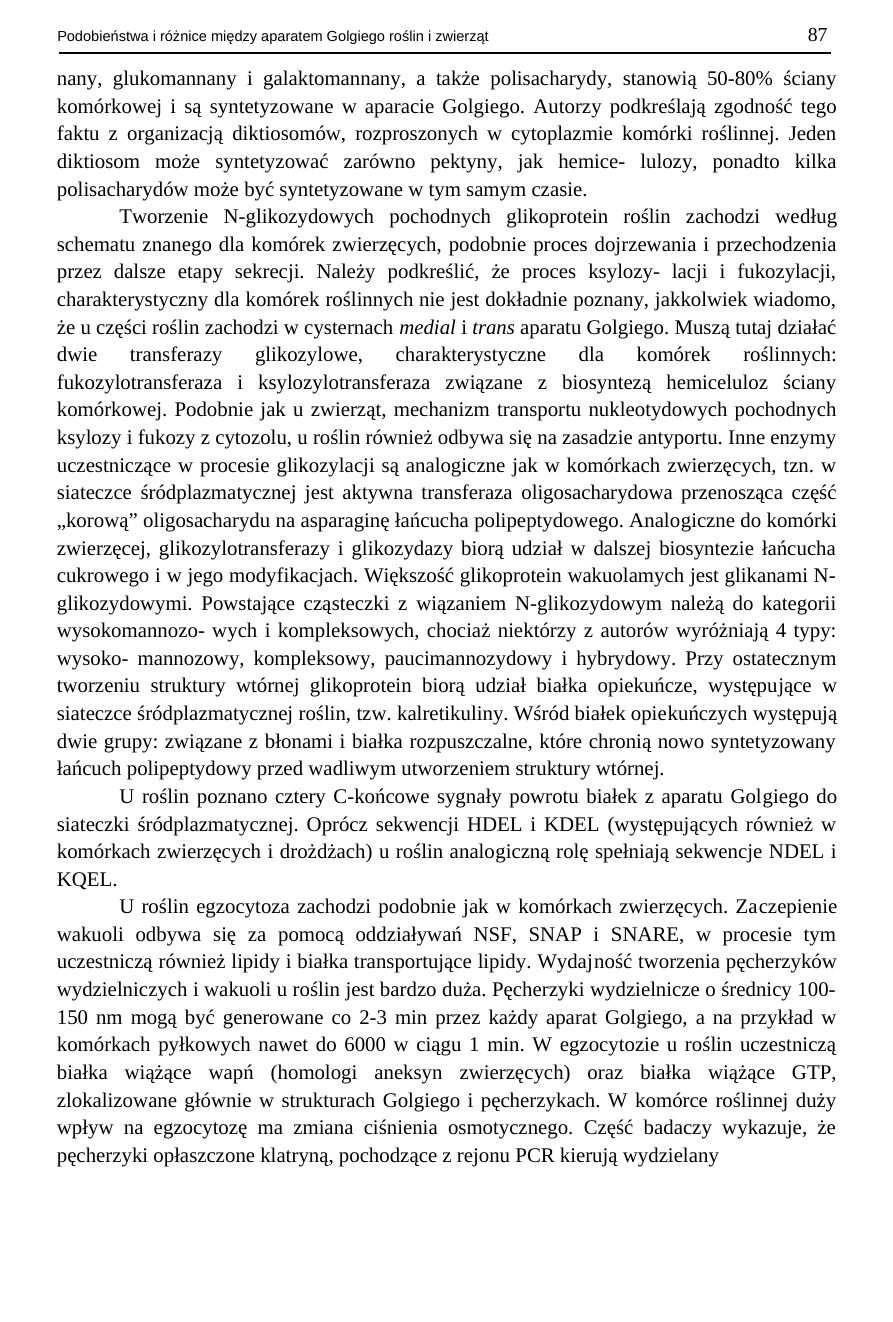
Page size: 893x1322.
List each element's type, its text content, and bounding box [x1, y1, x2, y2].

text Podobieństwa i różnice między aparatem Golgiego roślin i zwierząt [57, 28, 495, 44]
text U roślin egzocytoza zachodzi podobnie jak w komórkach zwierzęcych. Za­czepienie wakuoli odbywa się za pomocą oddziaływań NSF, SNAP i SNARE, w procesie tym uczestniczą również lipidy i białka transportujące lipidy. Wydaj­ność tworzenia pęcherzyków wydzielniczych i wakuoli u roślin jest bardzo duża. Pęcherzyki wydzielnicze o średnicy 100-150 nm mogą być generowane co 2-3 min przez każdy aparat Golgiego, a na przykład w komórkach pyłkowych nawet do 6000 w ciągu 1 min. W egzocytozie u roślin uczestniczą białka wiążące wapń (homologi aneksyn zwierzęcych) oraz białka wiążące GTP, zlokalizowane głównie w strukturach Golgiego i pęcherzykach. W komórce roślinnej duży wpływ na egzocytozę ma zmiana ciśnienia osmotycznego. Część badaczy wykazuje, że pęcherzyki opłaszczone klatryną, pochodzące z rejonu PCR kierują wydzielany [57, 894, 837, 1167]
text Tworzenie N-glikozydowych pochodnych glikoprotein roślin zachodzi we­dług schematu znanego dla komórek zwierzęcych, podobnie proces dojrzewania i przechodzenia przez dalsze etapy sekrecji. Należy podkreślić, że proces ksylozy- lacji i fukozylacji, charakterystyczny dla komórek roślinnych nie jest dokładnie poznany, jakkolwiek wiadomo, że u części roślin zachodzi w cysternach medial i trans aparatu Golgiego. Muszą tutaj działać dwie transferazy glikozylowe, cha­rakterystyczne dla komórek roślinnych: fukozylotransferaza i ksylozylotransferaza związane z biosyntezą hemiceluloz ściany komórkowej. Podobnie jak u zwierząt, mechanizm transportu nukleotydowych pochodnych ksylozy i fukozy z cytozolu, u roślin również odbywa się na zasadzie antyportu. Inne enzymy uczestniczące w procesie glikozylacji są analogiczne jak w komórkach zwierzęcych, tzn. w sia­teczce śródplazmatycznej jest aktywna transferaza oligosacharydowa przenosząca część „korową” oligosacharydu na asparaginę łańcucha polipeptydowego. Analo­giczne do komórki zwierzęcej, glikozylotransferazy i glikozydazy biorą udział w dalszej biosyntezie łańcucha cukrowego i w jego modyfikacjach. Większość glikoprotein wakuolamych jest glikanami N-glikozydowymi. Powstające czą­steczki z wiązaniem N-glikozydowym należą do kategorii wysokomannozo- wych i kompleksowych, chociaż niektórzy z autorów wyróżniają 4 typy: wysoko- mannozowy, kompleksowy, paucimannozydowy i hybrydowy. Przy ostatecznym tworzeniu struktury wtórnej glikoprotein biorą udział białka opiekuńcze, występu­jące w siateczce śródplazmatycznej roślin, tzw. kalretikuliny. Wśród białek opie­kuńczych występują dwie grupy: związane z błonami i białka rozpuszczalne, które chronią nowo syntetyzowany łańcuch polipeptydowy przed wadliwym utworze­niem struktury wtórnej. [57, 204, 837, 780]
text nany, glukomannany i galaktomannany, a także polisacharydy, stanowią 50-80% ściany komórkowej i są syntetyzowane w aparacie Golgiego. Autorzy podkreślają zgodność tego faktu z organizacją diktiosomów, rozproszonych w cytoplazmie komórki roślinnej. Jeden diktiosom może syntetyzować zarówno pektyny, jak hemice- lulozy, ponadto kilka polisacharydów może być syntetyzowane w tym samym czasie. [57, 66, 837, 201]
text U roślin poznano cztery C-końcowe sygnały powrotu białek z aparatu Gol­giego do siateczki śródplazmatycznej. Oprócz sekwencji HDEL i KDEL (występujących również w komórkach zwierzęcych i drożdżach) u roślin analo­giczną rolę spełniają sekwencje NDEL i KQEL. [57, 784, 837, 891]
text 87 [808, 23, 833, 46]
